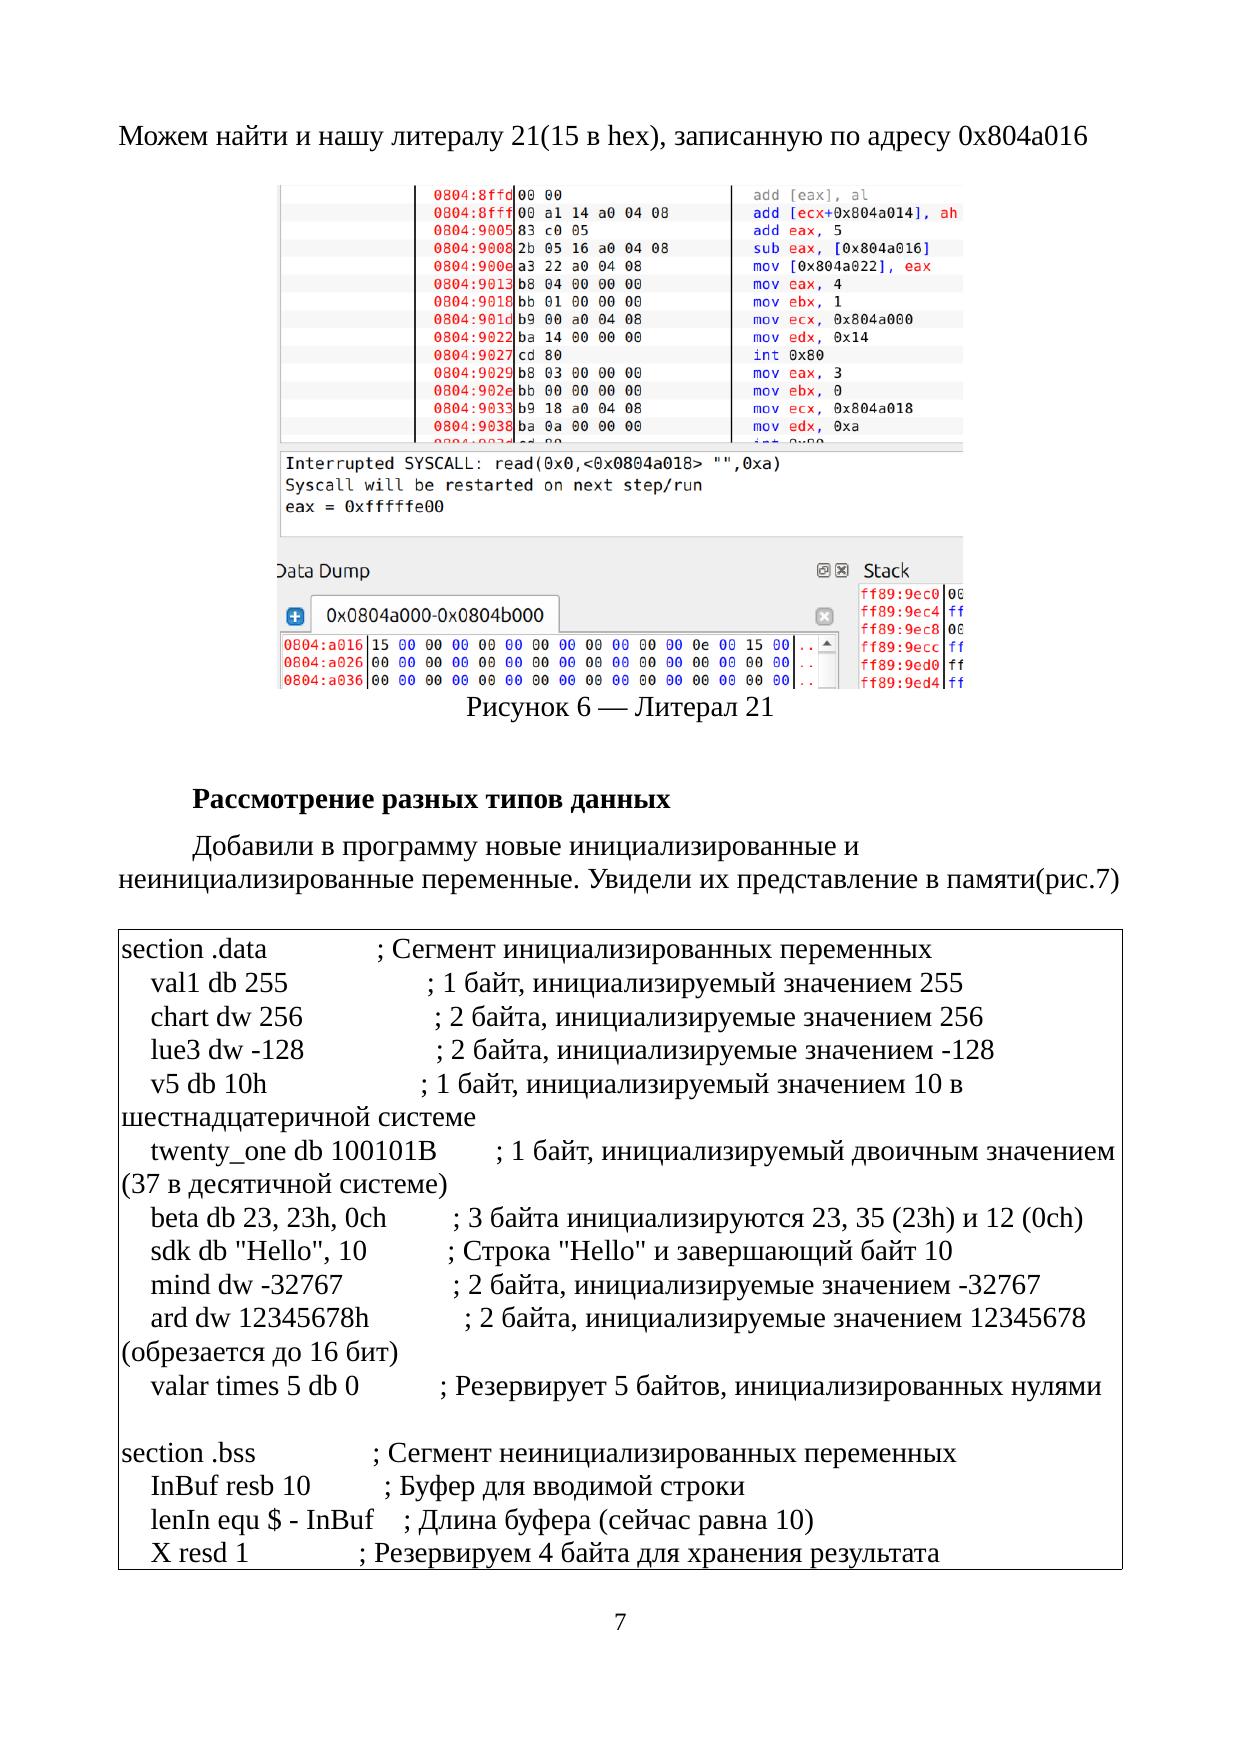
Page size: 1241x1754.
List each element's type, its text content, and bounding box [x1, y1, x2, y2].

text twenty_one db 100101B ; 1 байт, инициализируемый двоичным значением (37 в десятичной системе) [119, 1130, 1122, 1197]
text ard dw 12345678h ; 2 байта, инициализируемые значением 12345678 (обрезается до 16 бит) [119, 1297, 1122, 1364]
text chart dw 256 ; 2 байта, инициализируемые значением 256 [119, 996, 1122, 1029]
text lue3 dw -128 ; 2 байта, инициализируемые значением -128 [119, 1029, 1122, 1063]
text val1 db 255 ; 1 байт, инициализируемый значением 255 [119, 962, 1122, 996]
text mind dw -32767 ; 2 байта, инициализируемые значением -32767 [119, 1264, 1122, 1297]
text Добавили в программу новые инициализированные и неинициализированные переменные. Увидели их представление в памяти(рис.7) [118, 828, 1122, 895]
subtitle Рассмотрение разных типов данных [118, 777, 1122, 815]
picture [277, 185, 964, 689]
text sdk db "Hello", 10 ; Строка "Hello" и завершающий байт 10 [119, 1230, 1122, 1264]
text Можем найти и нашу литералу 21(15 в hex), записанную по адресу 0x804a016 [118, 118, 1122, 152]
text Рисунок 6 — Литерал 21 [118, 689, 1122, 723]
text X resd 1 ; Резервируем 4 байта для хранения результата [119, 1532, 1122, 1569]
text lenIn equ $ - InBuf ; Длина буфера (сейчас равна 10) [119, 1499, 1122, 1532]
text section .bss ; Сегмент неинициализированных переменных [119, 1432, 1122, 1465]
text v5 db 10h ; 1 байт, инициализируемый значением 10 в шестнадцатеричной системе [119, 1063, 1122, 1130]
text InBuf resb 10 ; Буфер для вводимой строки [119, 1465, 1122, 1499]
text section .data ; Сегмент инициализированных переменных [119, 930, 1122, 962]
text beta db 23, 23h, 0ch ; 3 байта инициализируются 23, 35 (23h) и 12 (0ch) [119, 1197, 1122, 1230]
text valar times 5 db 0 ; Резервирует 5 байтов, инициализированных нулями [119, 1364, 1122, 1401]
